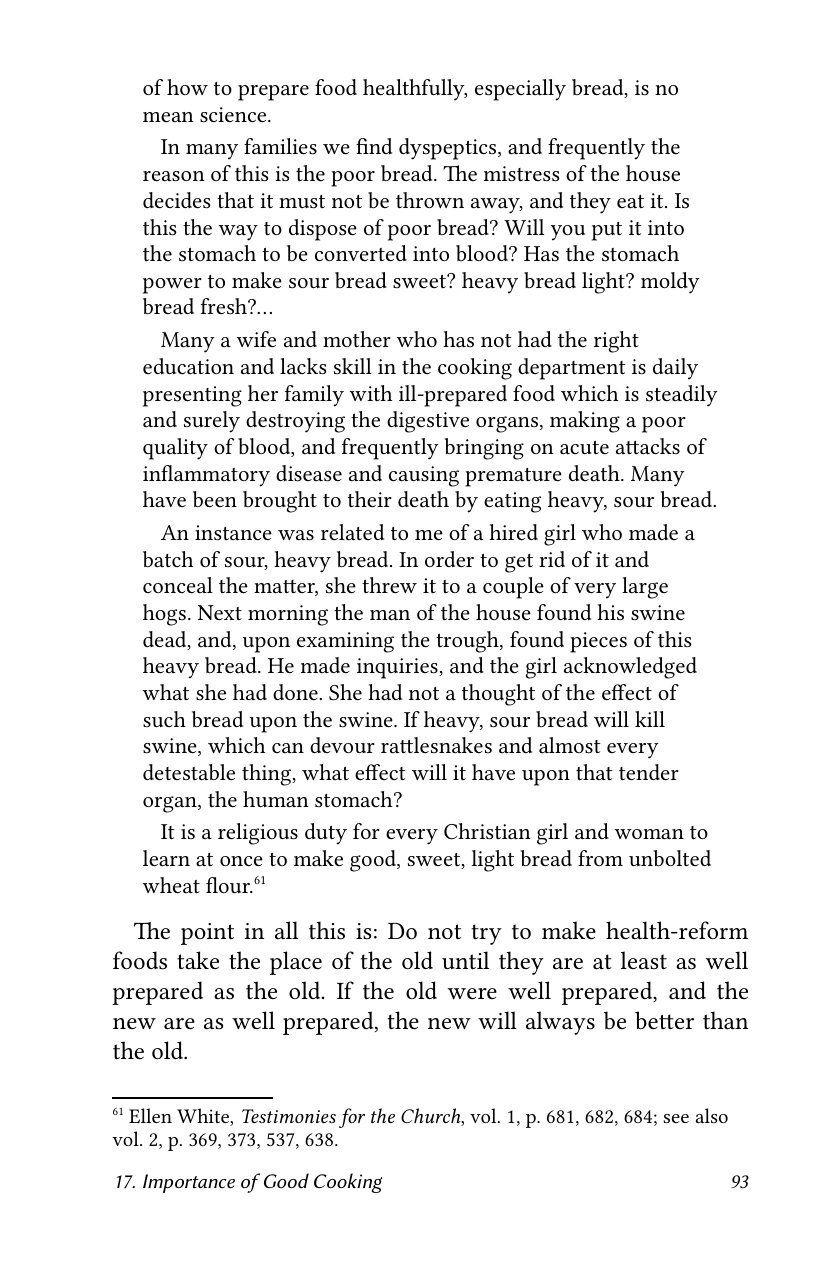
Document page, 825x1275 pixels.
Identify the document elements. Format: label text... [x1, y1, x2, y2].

text Many a wife and mother who has not had the right education and lacks skill in the cooking department is daily presenting her family with ill-prepared food which is steadily and surely destroying the digestive organs, making a poor quality of blood, and frequently bringing on acute attacks of inflammatory disease and causing premature death. Many have been brought to their death by eating heavy, sour bread. [142, 327, 720, 513]
text Ellen White, Testimonies for the Church, vol. 1, p. 681, 682, 684; see also vol. 2, p. 369, 373, 537, 638. [112, 1104, 750, 1152]
text In many families we find dyspeptics, and frequently the reason of this is the poor bread. The mistress of the house decides that it must not be thrown away, and they eat it. Is this the way to dispose of poor bread? Will you put it into the stomach to be converted into blood? Has the stomach power to make sour bread sweet? heavy bread light? moldy bread fresh?... [142, 134, 720, 321]
text It is a religious duty for every Christian girl and woman to learn at once to make good, sweet, light bread from unbolted wheat flour. [142, 819, 720, 899]
text of how to prepare food healthfully, especially bread, is no mean science. [142, 75, 720, 128]
text An instance was related to me of a hired girl who made a batch of sour, heavy bread. In order to get rid of it and conceal the matter, she threw it to a couple of very large hogs. Next morning the man of the house found his swine dead, and, upon examining the trough, found pieces of this heavy bread. He made inquiries, and the girl acknowledged what she had done. She had not a thought of the effect of such bread upon the swine. If heavy, sour bread will kill swine, which can devour rattlesnakes and almost every detestable thing, what effect will it have upon that tender organ, the human stomach? [142, 520, 720, 813]
text The point in all this is: Do not try to make health-reform foods take the place of the old until they are at least as well prepared as the old. If the old were well prepared, and the new are as well prepared, the new will always be better than the old. [112, 917, 750, 1065]
